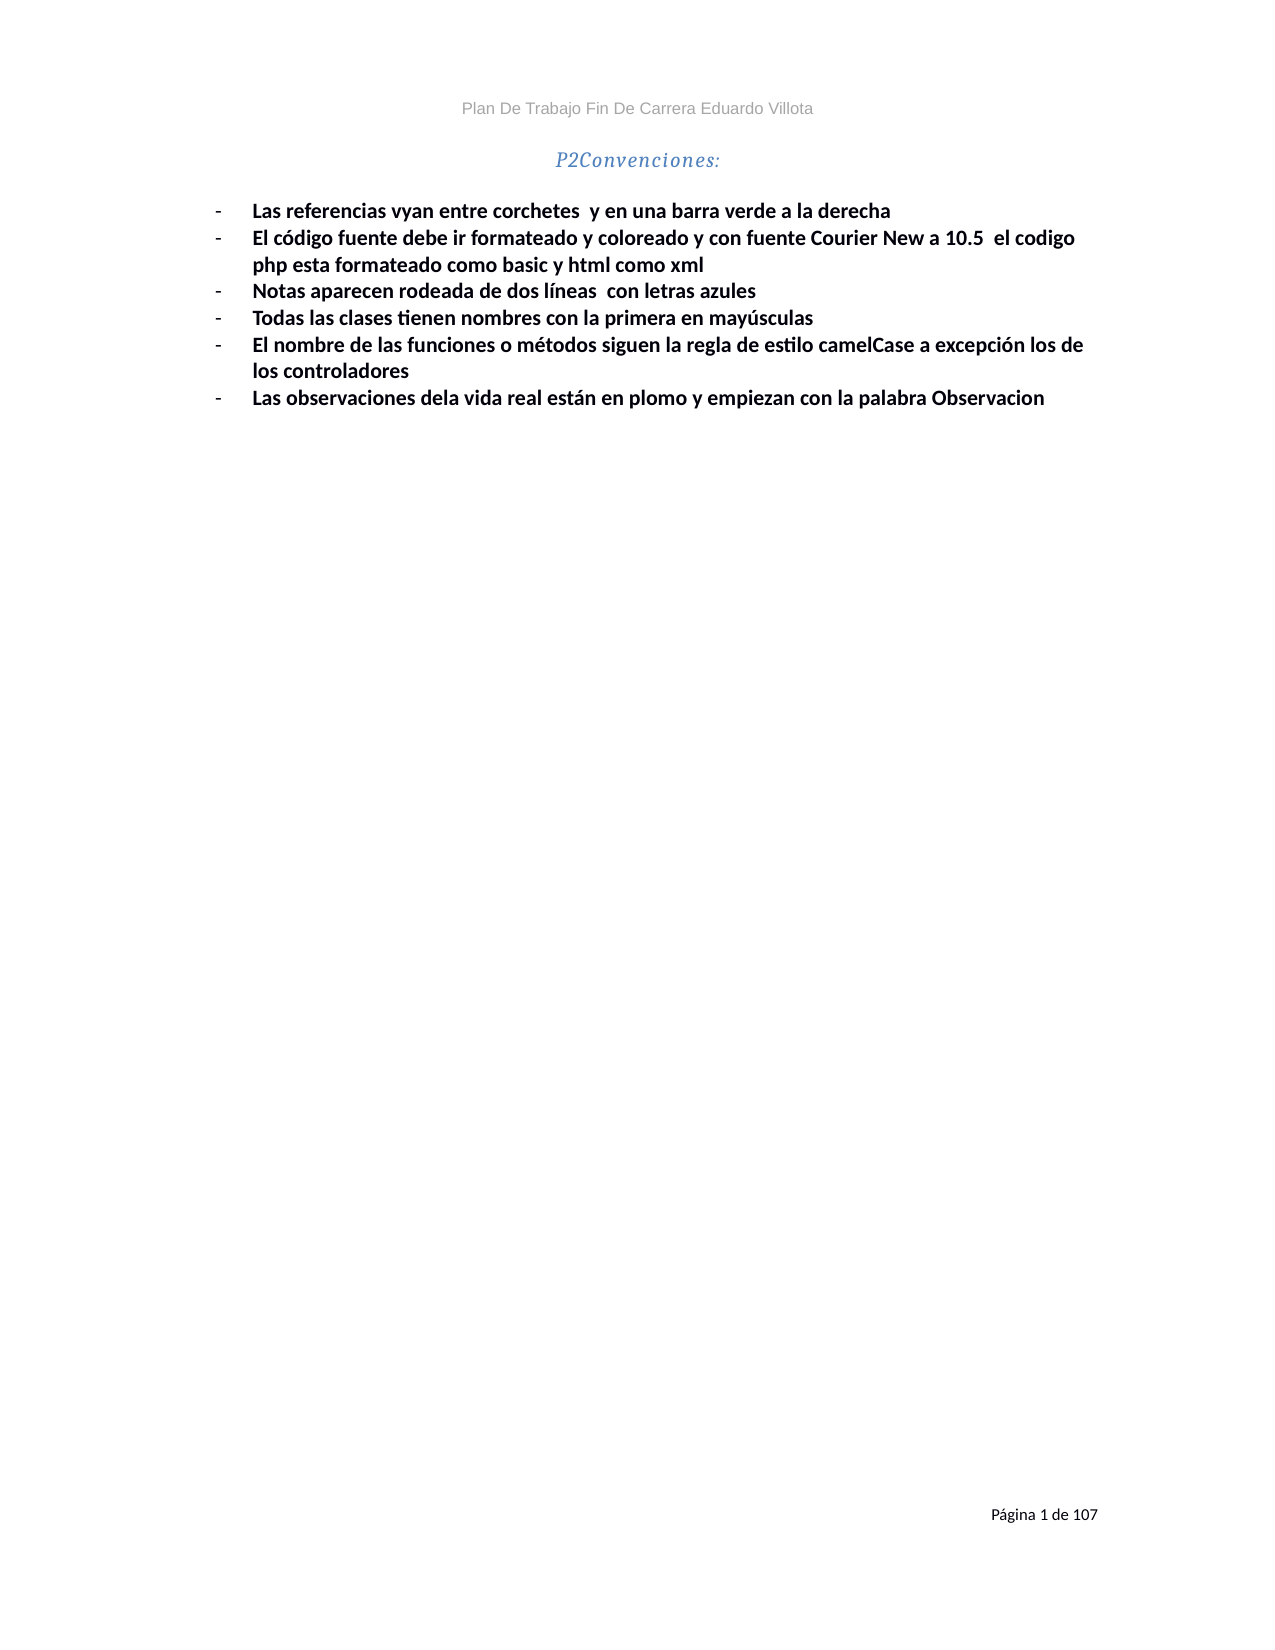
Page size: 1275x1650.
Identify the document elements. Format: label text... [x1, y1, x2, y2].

list Las referencias vyan entre corchetes y en una barra verde a la derecha [215, 197, 1098, 224]
list El código fuente debe ir formateado y coloreado y con fuente Courier New a 10.5 el codigo php esta formateado como basic y html como xml [215, 224, 1098, 277]
subtitle P2Convenciones: [177, 148, 1098, 173]
list Todas las clases tienen nombres con la primera en mayúsculas [215, 304, 1098, 331]
list Notas aparecen rodeada de dos líneas con letras azules [215, 277, 1098, 304]
list Las observaciones dela vida real están en plomo y empiezan con la palabra Observacion [215, 384, 1098, 411]
list El nombre de las funciones o métodos siguen la regla de estilo camelCase a excepción los de los controladores [215, 331, 1098, 384]
